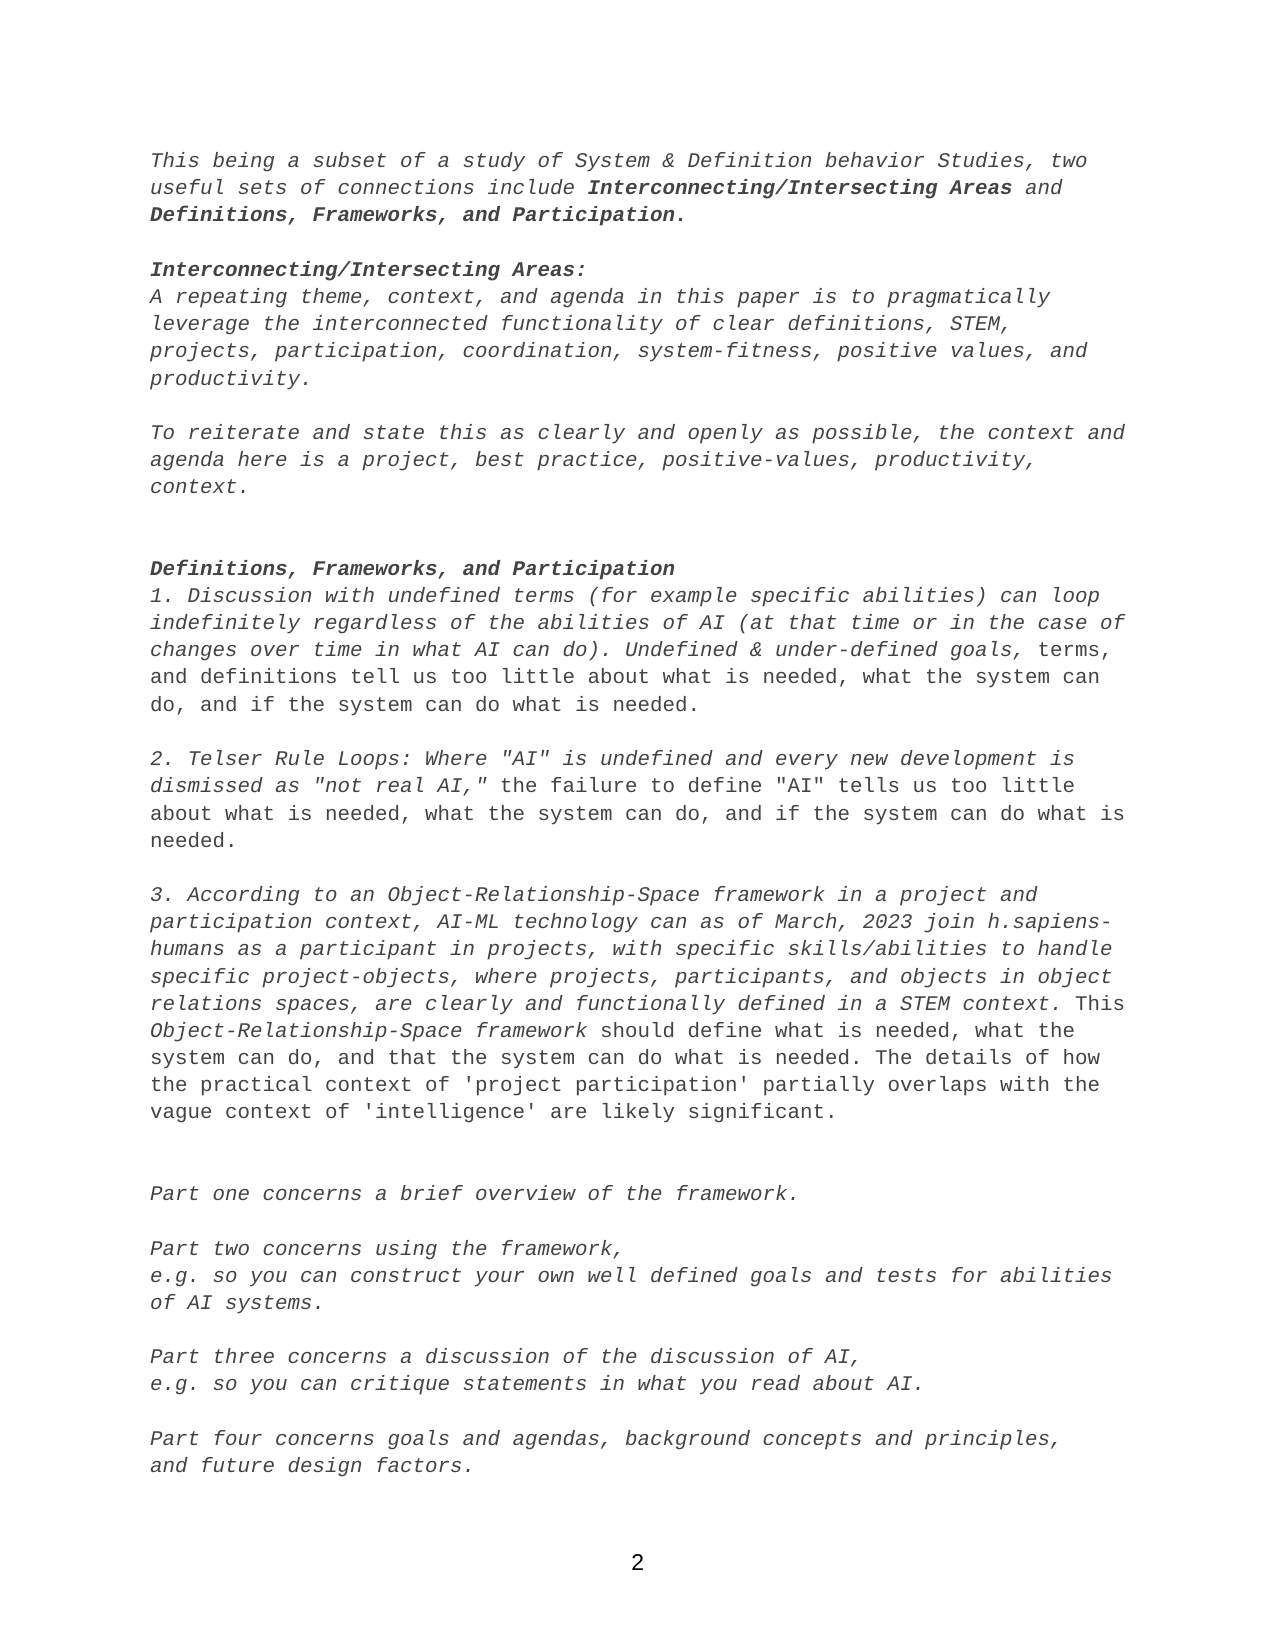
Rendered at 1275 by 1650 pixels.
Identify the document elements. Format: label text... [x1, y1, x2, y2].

text Part one concerns a brief overview of the framework. [150, 1183, 1125, 1207]
text Definitions, Frameworks, and Participation [150, 558, 1125, 581]
text To reiterate and state this as clearly and openly as possible, the context and agenda here is a project, best practice, positive-values, productivity, context. [150, 422, 1125, 500]
text Part two concerns using the framework, [150, 1237, 1125, 1261]
text e.g. so you can critique statements in what you read about AI. [150, 1373, 1125, 1397]
text and future design factors. [150, 1455, 1125, 1479]
text 1. Discussion with undefined terms (for example specific abilities) can loop indefinitely regardless of the abilities of AI (at that time or in the case of changes over time in what AI can do). Undefined & under-defined goals, terms, and definitions tell us too little about what is needed, what the system can do, and if the system can do what is needed. [150, 585, 1125, 717]
text 2. Telser Rule Loops: Where "AI" is undefined and every new development is dismissed as "not real AI," the failure to define "AI" tells us too little about what is needed, what the system can do, and if the system can do what is needed. [150, 748, 1125, 853]
text Part three concerns a discussion of the discussion of AI, [150, 1346, 1125, 1370]
text Interconnecting/Intersecting Areas: [150, 259, 1125, 282]
text Part four concerns goals and agendas, background concepts and principles, [150, 1428, 1125, 1451]
text e.g. so you can construct your own well defined goals and tests for abilities of AI systems. [150, 1265, 1125, 1316]
text A repeating theme, context, and agenda in this paper is to pragmatically leverage the interconnected functionality of clear definitions, STEM, projects, participation, coordination, system-fitness, positive values, and productivity. [150, 286, 1125, 391]
text 3. According to an Object-Relationship-Space framework in a project and participation context, AI-ML technology can as of March, 2023 join h.sapiens-humans as a participant in projects, with specific skills/abilities to handle specific project-objects, where projects, participants, and objects in object relations spaces, are clearly and functionally defined in a STEM context. This Object-Relationship-Space framework should define what is needed, what the system can do, and that the system can do what is needed. The details of how the practical context of 'project participation' partially overlaps with the vague context of 'intelligence' are likely significant. [150, 884, 1125, 1125]
text This being a subset of a study of System & Definition behavior Studies, two useful sets of connections include Interconnecting/Intersecting Areas and Definitions, Frameworks, and Participation. [150, 150, 1125, 228]
